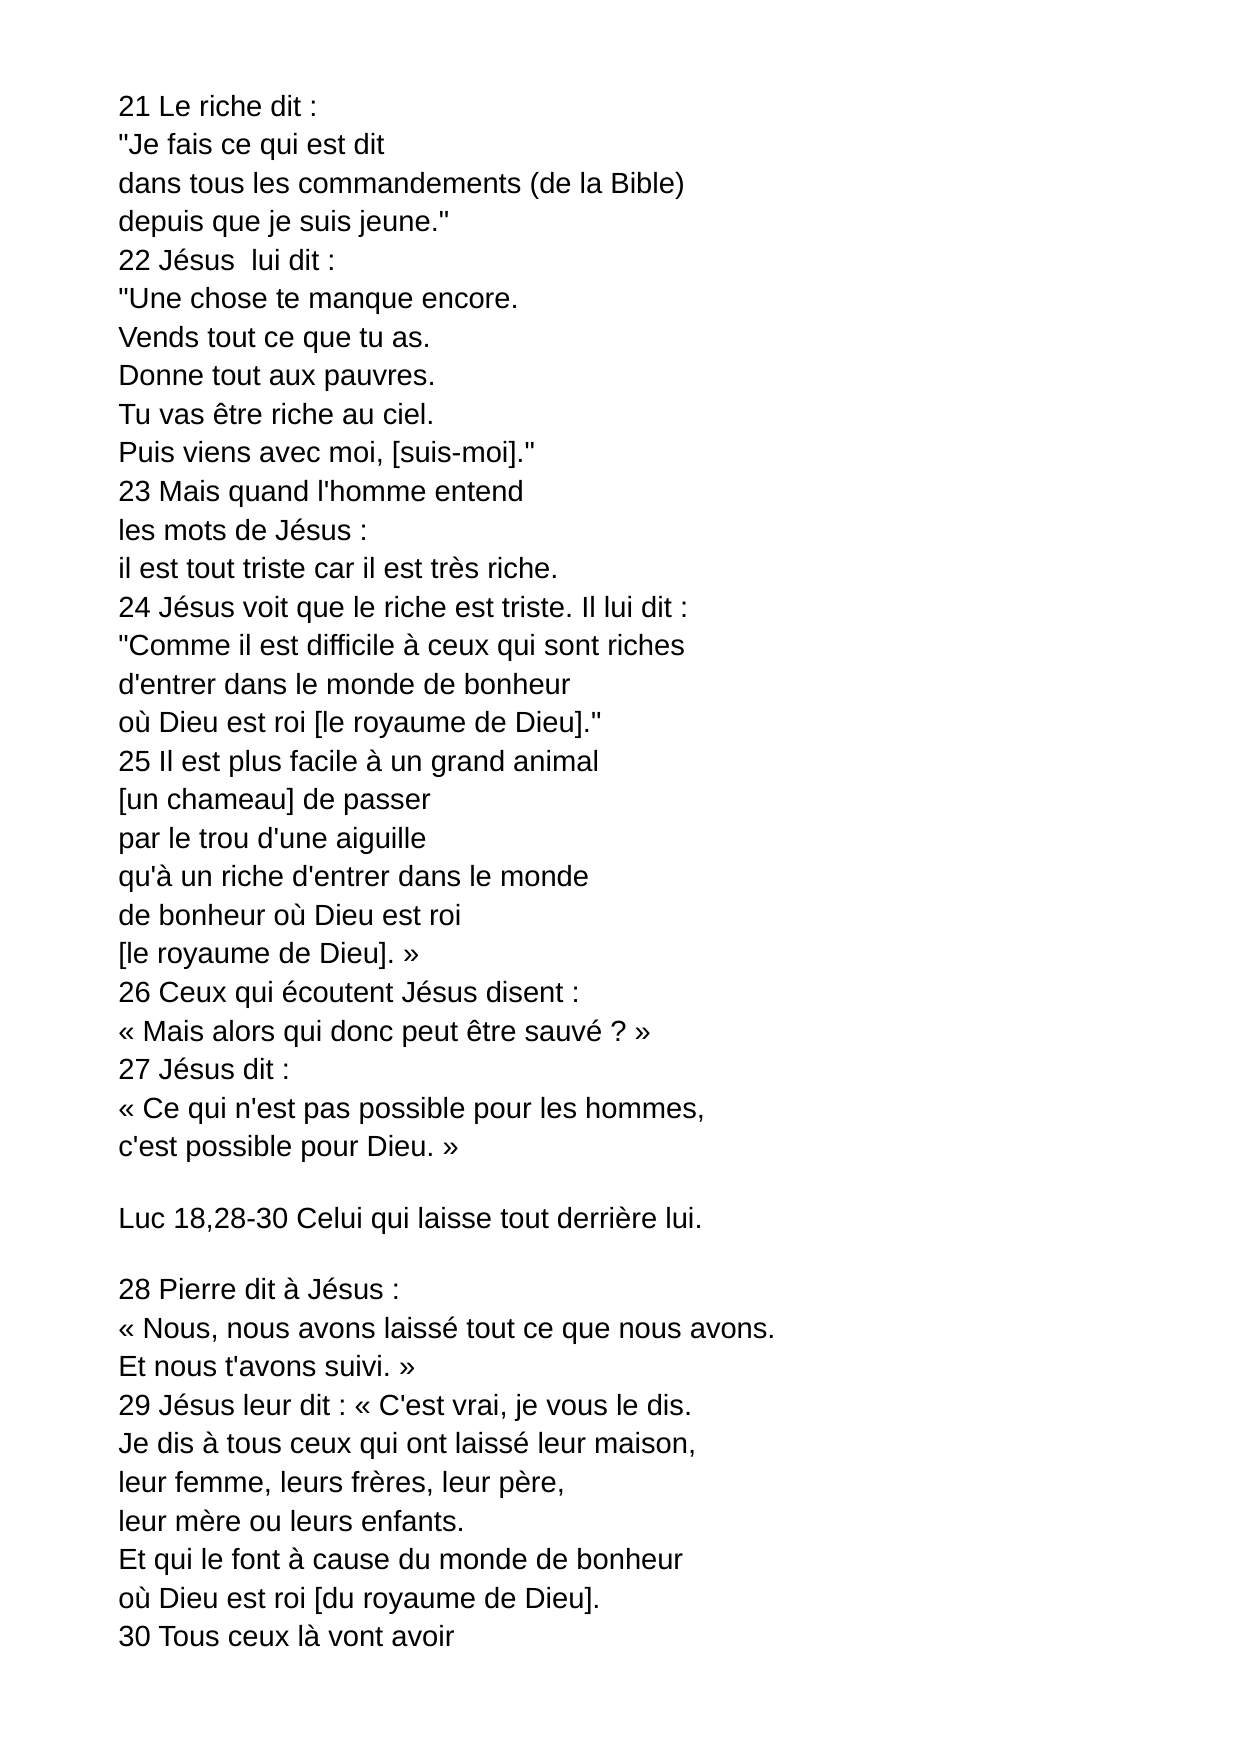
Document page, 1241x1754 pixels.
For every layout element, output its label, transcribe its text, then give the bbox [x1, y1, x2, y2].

text Tu vas être riche au ciel. [118, 397, 1122, 430]
text les mots de Jésus : [118, 512, 1122, 546]
text leur femme, leurs frères, leur père, [118, 1465, 1122, 1498]
text il est tout triste car il est très riche. [118, 551, 1122, 584]
text c'est possible pour Dieu. » [118, 1129, 1122, 1163]
text Et qui le font à cause du monde de bonheur [118, 1542, 1122, 1576]
text de bonheur où Dieu est roi [118, 898, 1122, 931]
text par le trou d'une aiguille [118, 821, 1122, 854]
text qu'à un riche d'entrer dans le monde [118, 859, 1122, 893]
text 28 Pierre dit à Jésus : [118, 1272, 1122, 1306]
text 23 Mais quand l'homme entend [118, 474, 1122, 507]
text d'entrer dans le monde de bonheur [118, 667, 1122, 700]
text 24 Jésus voit que le riche est triste. Il lui dit : [118, 589, 1122, 623]
text 29 Jésus leur dit : « C'est vrai, je vous le dis. [118, 1388, 1122, 1421]
text 27 Jésus dit : [118, 1052, 1122, 1086]
text 30 Tous ceux là vont avoir [118, 1619, 1122, 1653]
text "Je fais ce qui est dit [118, 127, 1122, 161]
text Et nous t'avons suivi. » [118, 1349, 1122, 1383]
text Donne tout aux pauvres. [118, 358, 1122, 392]
text [le royaume de Dieu]. » [118, 936, 1122, 970]
text Vends tout ce que tu as. [118, 320, 1122, 353]
text dans tous les commandements (de la Bible) [118, 166, 1122, 199]
text Luc 18,28-30 Celui qui laisse tout derrière lui. [118, 1201, 1122, 1234]
text où Dieu est roi [du royaume de Dieu]. [118, 1581, 1122, 1614]
text « Mais alors qui donc peut être sauvé ? » [118, 1013, 1122, 1047]
text 25 Il est plus facile à un grand animal [118, 744, 1122, 777]
text depuis que je suis jeune." [118, 204, 1122, 238]
text Je dis à tous ceux qui ont laissé leur maison, [118, 1426, 1122, 1460]
text [un chameau] de passer [118, 782, 1122, 816]
text où Dieu est roi [le royaume de Dieu]." [118, 705, 1122, 739]
text leur mère ou leurs enfants. [118, 1503, 1122, 1537]
text 22 Jésus lui dit : [118, 243, 1122, 276]
text 26 Ceux qui écoutent Jésus disent : [118, 975, 1122, 1008]
text "Une chose te manque encore. [118, 281, 1122, 315]
text « Nous, nous avons laissé tout ce que nous avons. [118, 1311, 1122, 1344]
text "Comme il est difficile à ceux qui sont riches [118, 628, 1122, 662]
text 21 Le riche dit : [118, 88, 1122, 122]
text « Ce qui n'est pas possible pour les hommes, [118, 1091, 1122, 1124]
text Puis viens avec moi, [suis-moi]." [118, 435, 1122, 469]
